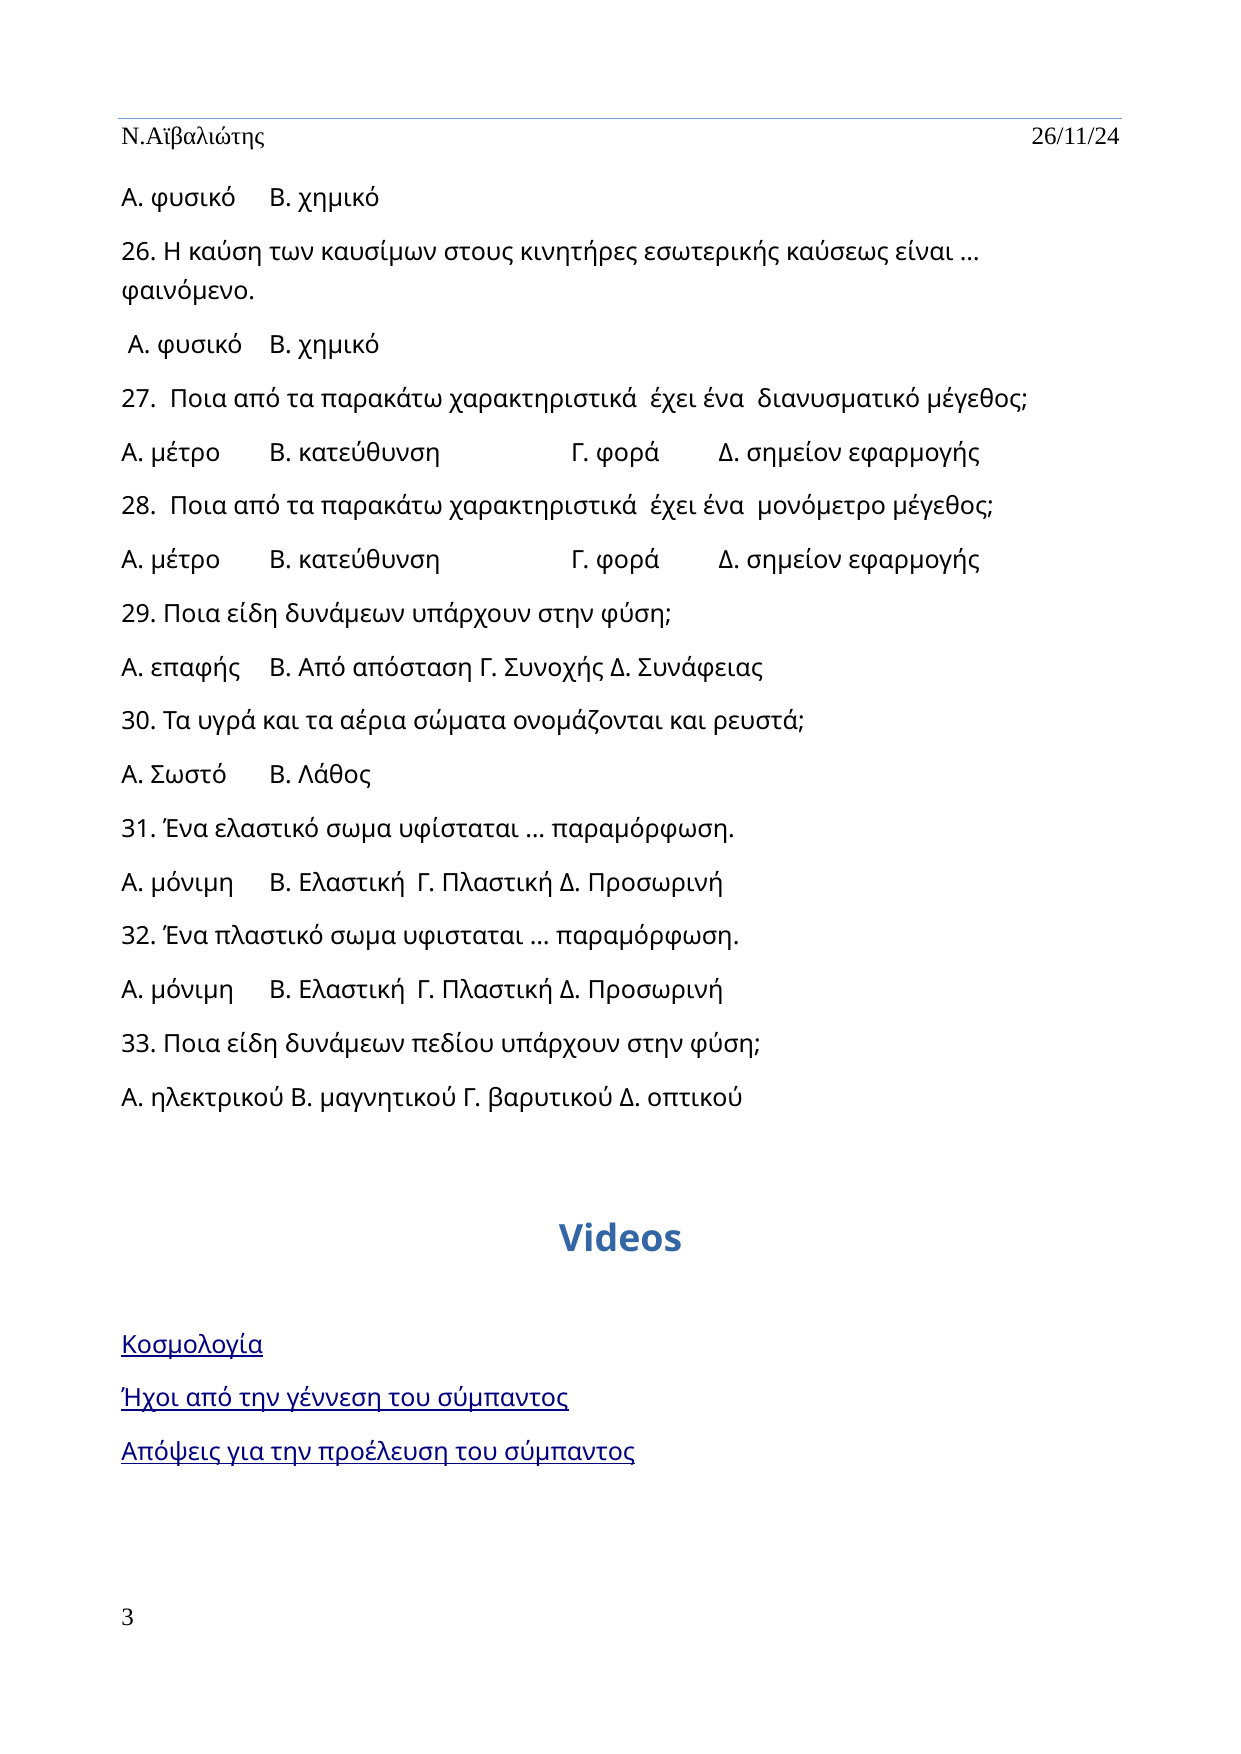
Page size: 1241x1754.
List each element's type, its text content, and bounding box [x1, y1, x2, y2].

text Α. μόνιμη Β. Ελαστική Γ. Πλαστική Δ. Προσωρινή [121, 864, 1119, 898]
text Α. ηλεκτρικού Β. μαγνητικού Γ. βαρυτικού Δ. οπτικού [121, 1079, 1119, 1113]
text Α. μόνιμη Β. Ελαστική Γ. Πλαστική Δ. Προσωρινή [121, 972, 1119, 1006]
text Α. μέτρο Β. κατεύθυνση Γ. φορά Δ. σημείον εφαρμογής [121, 434, 1119, 468]
text Α. επαφής Β. Από απόσταση Γ. Συνοχής Δ. Συνάφειας [121, 649, 1119, 683]
text 29. Ποια είδη δυνάμεων υπάρχουν στην φύση; [121, 595, 1119, 629]
text Α. μέτρο Β. κατεύθυνση Γ. φορά Δ. σημείον εφαρμογής [121, 542, 1119, 576]
text Α. Σωστό Β. Λάθος [121, 757, 1119, 791]
text Α. φυσικό Β. χημικό [121, 180, 1119, 214]
text 33. Ποια είδη δυνάμεων πεδίου υπάρχουν στην φύση; [121, 1025, 1119, 1059]
text 30. Τα υγρά και τα αέρια σώματα ονομάζονται και ρευστά; [121, 703, 1119, 737]
text Ήχοι από την γέννεση του σύμπαντος [121, 1380, 1119, 1414]
text 31. Ένα ελαστικό σωμα υφίσταται … παραμόρφωση. [121, 810, 1119, 844]
text 27. Ποια από τα παρακάτω χαρακτηριστικά έχει ένα διανυσματικό μέγεθος; [121, 380, 1119, 414]
text Α. φυσικό Β. χημικό [121, 327, 1119, 361]
text Απόψεις για την προέλευση του σύμπαντος [121, 1434, 1119, 1468]
text 28. Ποια από τα παρακάτω χαρακτηριστικά έχει ένα μονόμετρο μέγεθος; [121, 488, 1119, 522]
text 32. Ένα πλαστικό σωμα υφισταται … παραμόρφωση. [121, 918, 1119, 952]
text 26. Η καύση των καυσίμων στους κινητήρες εσωτερικής καύσεως είναι … φαινόμενο. [121, 234, 1119, 307]
subtitle Videos [121, 1212, 1119, 1263]
text Κοσμολογία [121, 1326, 1119, 1360]
